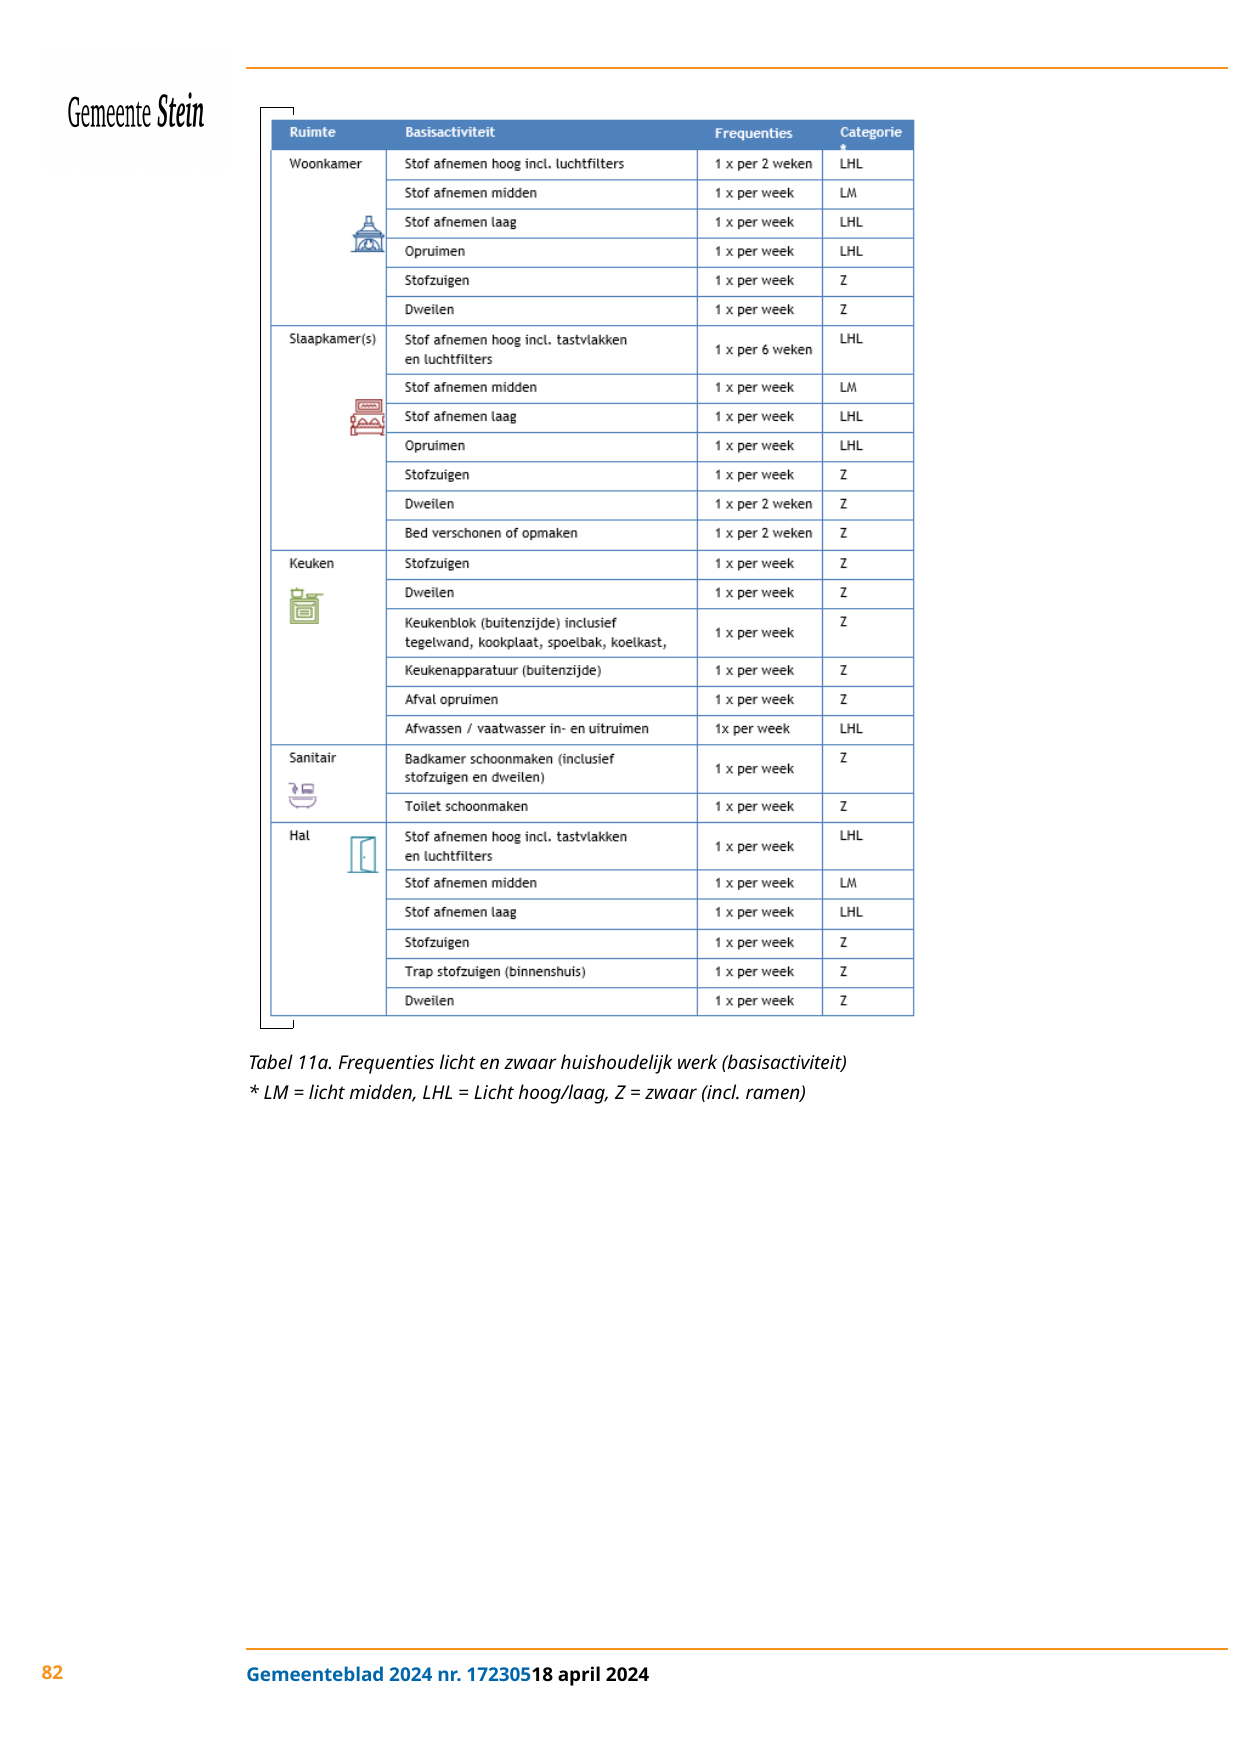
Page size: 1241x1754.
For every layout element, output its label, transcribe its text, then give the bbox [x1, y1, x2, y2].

text Tabel 11a. Frequenties licht en zwaar huishoudelijk werk (basisactiviteit) [248, 1049, 1152, 1075]
text * LM = licht midden, LHL = Licht hoog/laag, Z = zwaar (incl. ramen) [248, 1079, 1152, 1105]
picture [268, 115, 918, 1020]
picture [41, 47, 231, 172]
